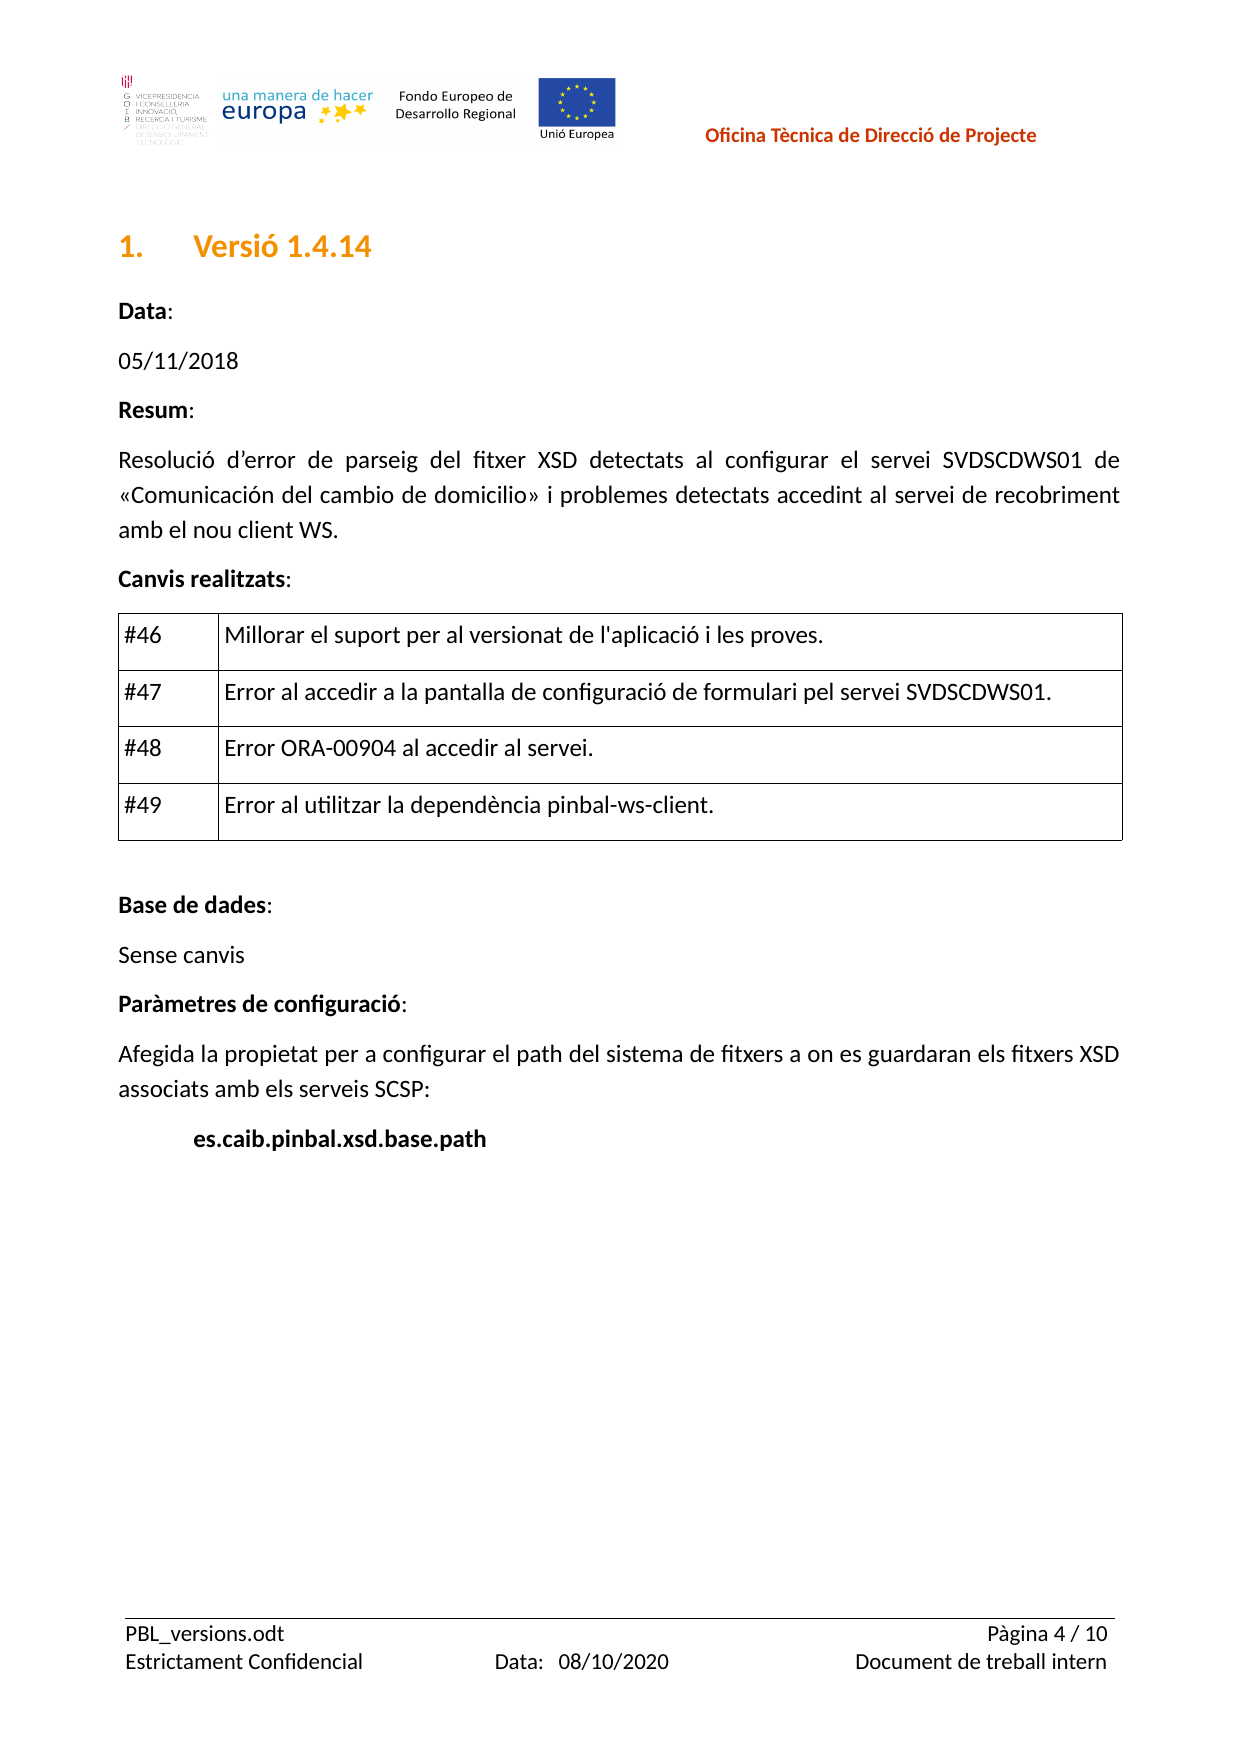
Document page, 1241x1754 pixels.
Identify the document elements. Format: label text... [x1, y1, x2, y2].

table_cell Error ORA-00904 al accedir al servei. [219, 727, 1122, 783]
table_cell #49 [119, 784, 218, 840]
text Resolució d’error de parseig del fitxer XSD detectats al configurar el servei SVDSCDWS01 de «Comunicación del cambio de domicilio» i problemes detectats accedint al servei de recobriment amb el nou client WS. [118, 444, 1122, 544]
text Paràmetres de configuració: [118, 989, 1122, 1019]
text Canvis realitzats: [118, 563, 1122, 594]
text Resum: [118, 394, 1122, 425]
text 05/11/2018 [118, 345, 1122, 375]
table_cell Error al accedir a la pantalla de configuració de formulari pel servei SVDSCDWS01. [219, 671, 1122, 726]
text Sense canvis [118, 939, 1122, 969]
text Data: [118, 295, 1122, 326]
table_cell Error al utilitzar la dependència pinbal-ws-client. [219, 784, 1122, 840]
text Afegida la propietat per a configurar el path del sistema de fitxers a on es guardaran els fitxers XSD associats amb els serveis SCSP: [118, 1038, 1122, 1104]
subtitle Versió 1.4.14 [118, 225, 1122, 266]
picture [118, 73, 213, 147]
table_cell #47 [119, 671, 218, 726]
table_header #46 [119, 614, 218, 670]
table_cell #48 [119, 727, 218, 783]
picture [219, 73, 621, 147]
table_header Millorar el suport per al versionat de l'aplicació i les proves. [219, 614, 1122, 670]
text Base de dades: [118, 889, 1122, 920]
text es.caib.pinbal.xsd.base.path [118, 1123, 1122, 1153]
